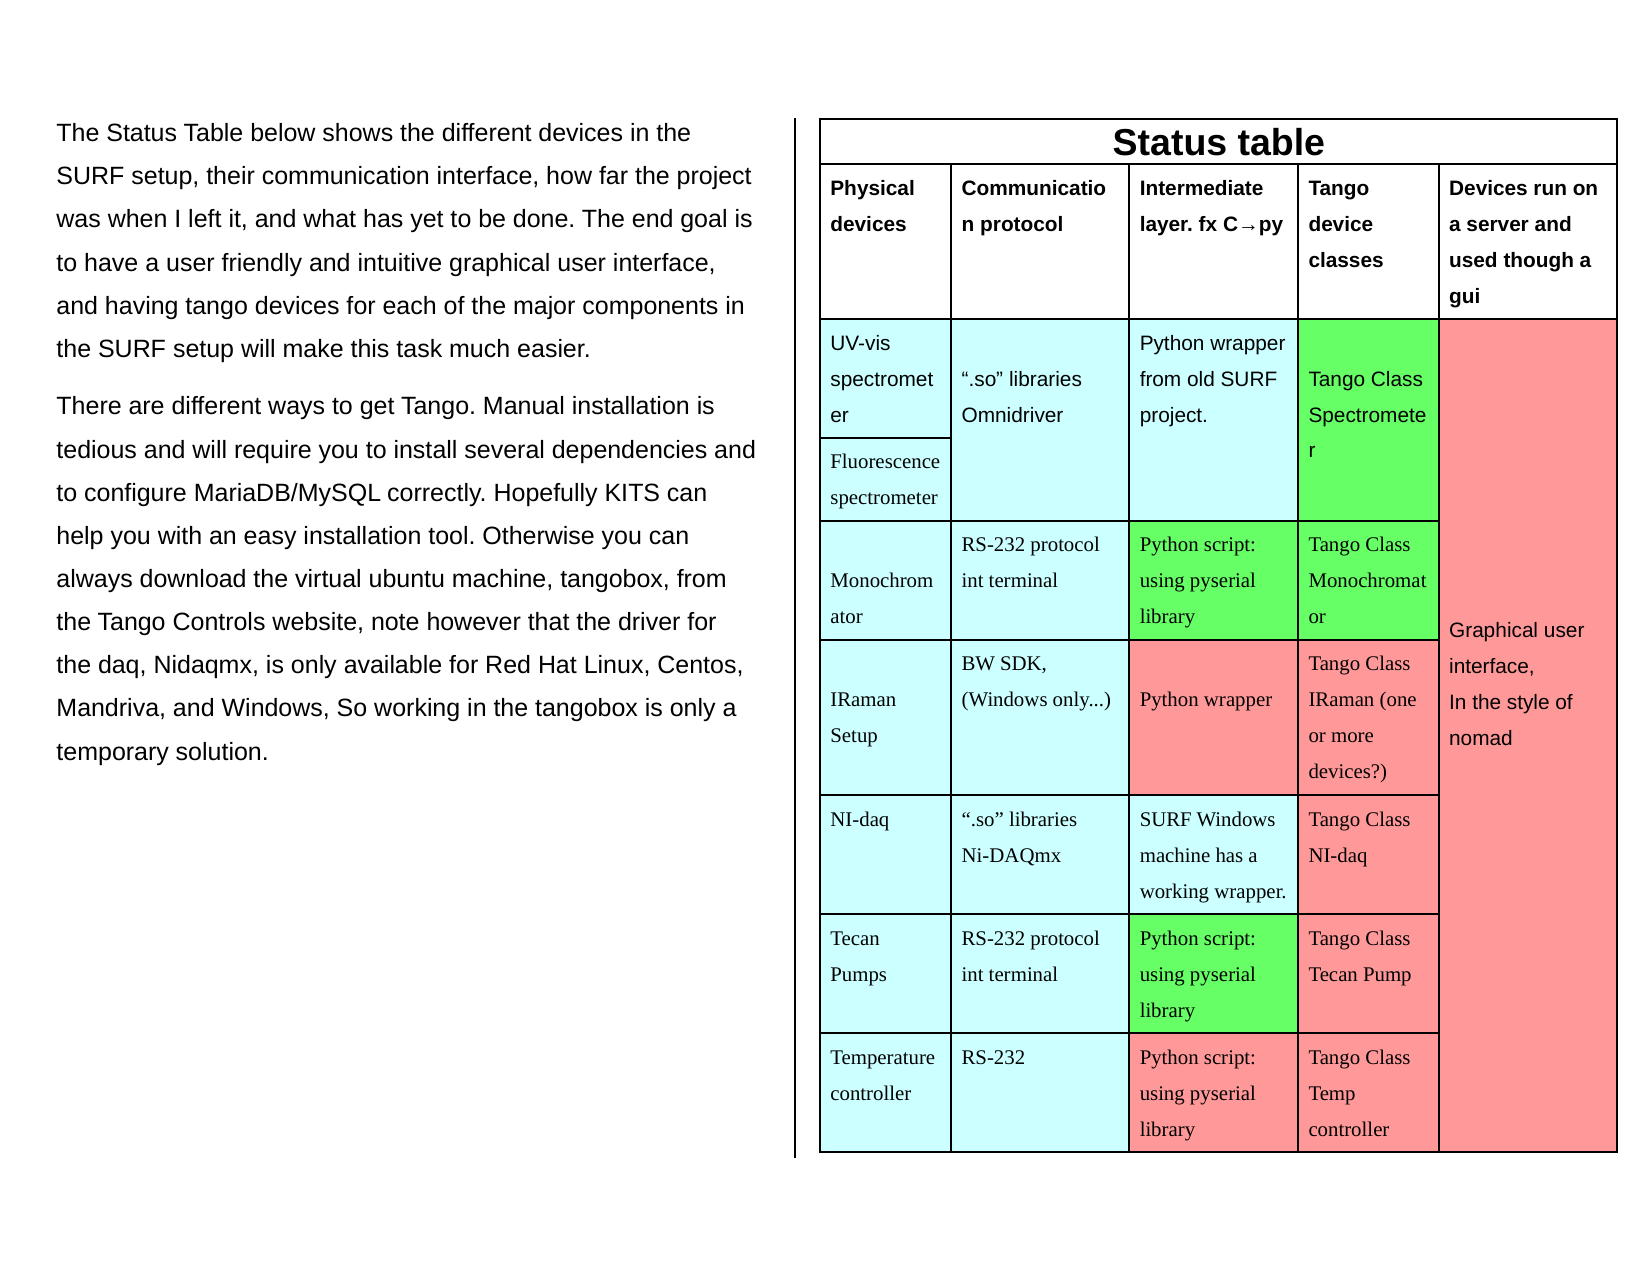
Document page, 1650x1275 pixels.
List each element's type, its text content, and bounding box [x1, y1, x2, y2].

table_cell “.so” libraries Omnidriver [952, 320, 1128, 520]
table_cell NI-daq [821, 796, 950, 913]
table_cell RS-232 protocol int terminal [952, 522, 1128, 639]
table_header Status table [821, 120, 1616, 163]
table_cell Fluorescence spectrometer [821, 439, 950, 520]
table_cell RS-232 protocol int terminal [952, 915, 1128, 1032]
table_cell Tecan Pumps [821, 915, 950, 1032]
table_cell IRaman Setup [821, 641, 950, 794]
table_cell Python wrapper [1130, 641, 1297, 794]
table_cell Python script: using pyserial library [1130, 915, 1297, 1032]
table_cell Devices run on a server and used though a gui [1440, 165, 1616, 318]
table_cell Physical devices [821, 165, 950, 318]
table_cell Tango Class Temp controller [1299, 1034, 1438, 1151]
table_cell Tango Class Tecan Pump [1299, 915, 1438, 1032]
table_cell Monochromator [821, 522, 950, 639]
table_cell “.so” libraries Ni-DAQmx [952, 796, 1128, 913]
table_cell Communication protocol [952, 165, 1128, 318]
table_cell UV-vis spectrometer [821, 320, 950, 437]
table_cell Intermediate layer. fx C→py [1130, 165, 1297, 318]
table_cell Tango Class Monochromator [1299, 522, 1438, 639]
table_cell Graphical user interface, In the style of nomad [1440, 320, 1616, 1151]
table_cell Tango Class Spectrometer [1299, 320, 1438, 520]
table_cell Tango Class NI-daq [1299, 796, 1438, 913]
table_cell Temperature controller [821, 1034, 950, 1151]
text The Status Table below shows the different devices in the SURF setup, their communication interface, how far the project was when I left it, and what has yet to be done. The end goal is to have a user friendly and intuitive graphical user interface, and having tango devices for each of the major components in the SURF setup will make this task much easier. [56, 118, 757, 362]
table_cell Python script: using pyserial library [1130, 1034, 1297, 1151]
table_cell Python wrapper from old SURF project. [1130, 320, 1297, 520]
table_cell Python script: using pyserial library [1130, 522, 1297, 639]
table_cell Tango device classes [1299, 165, 1438, 318]
table_cell SURF Windows machine has a working wrapper. [1130, 796, 1297, 913]
table_cell BW SDK, (Windows only...) [952, 641, 1128, 794]
table_cell Tango Class IRaman (one or more devices?) [1299, 641, 1438, 794]
text There are different ways to get Tango. Manual installation is tedious and will require you to install several dependencies and to configure MariaDB/MySQL correctly. Hopefully KITS can help you with an easy installation tool. Otherwise you can always download the virtual ubuntu machine, tangobox, from the Tango Controls website, note however that the driver for the daq, Nidaqmx, is only available for Red Hat Linux, Centos, Mandriva, and Windows, So working in the tangobox is only a temporary solution. [56, 391, 757, 765]
table_cell RS-232 [952, 1034, 1128, 1151]
